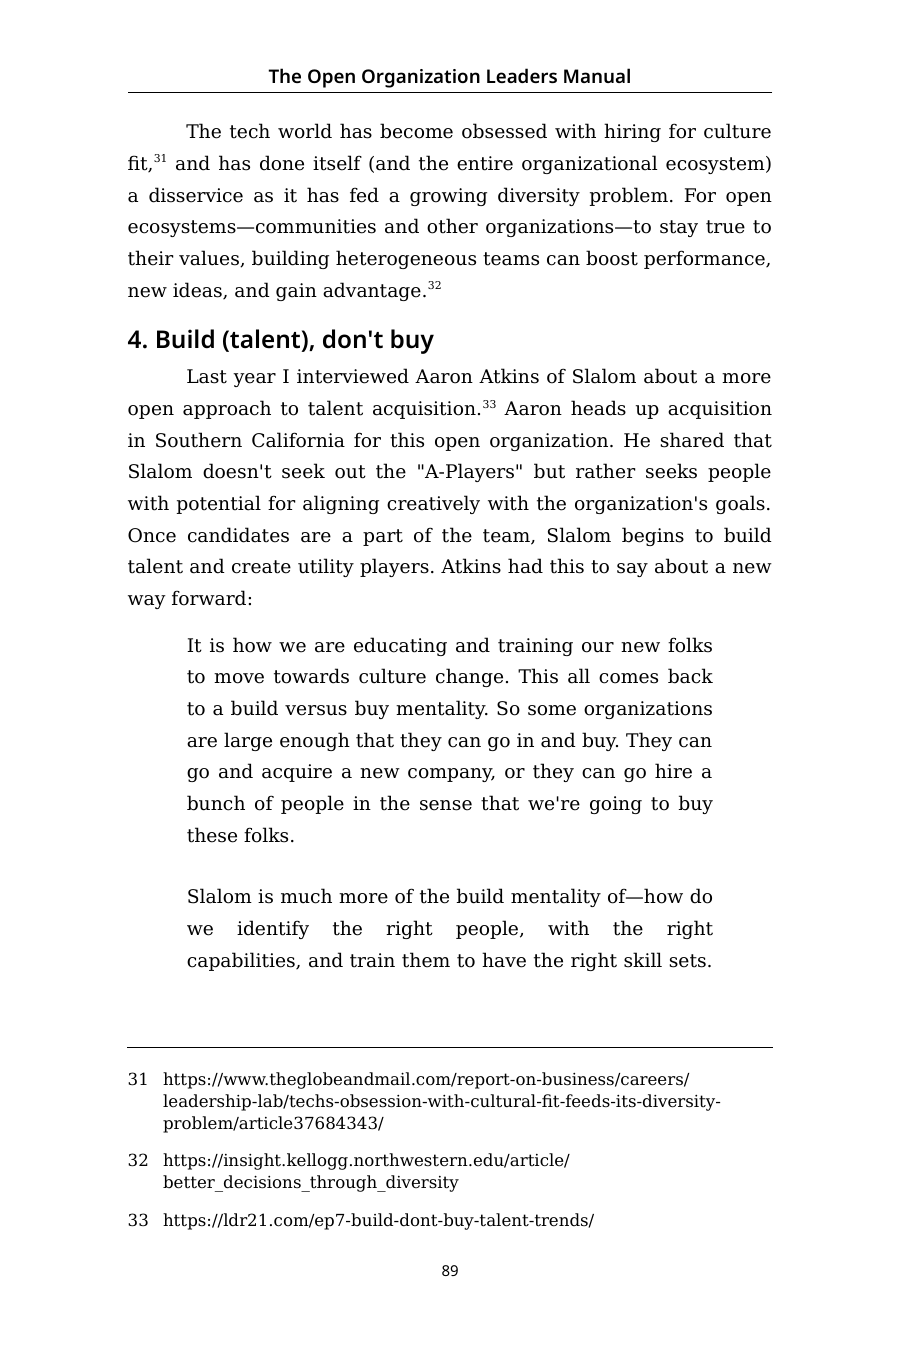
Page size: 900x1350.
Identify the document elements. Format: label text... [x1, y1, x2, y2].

text https://ldr21.com/ep7-build-dont-buy-talent-trends/ [127, 1211, 772, 1230]
subtitle 4. Build (talent), don't buy [127, 326, 772, 354]
text Last year I interviewed Aaron Atkins of Slalom about a more open approach to talent acquisition. Aaron heads up acquisition in Southern California for this open organization. He shared that Slalom doesn't seek out the "A-Players" but rather seeks people with potential for aligning creatively with the organization's goals. Once candidates are a part of the team, Slalom begins to build talent and create utility players. Atkins had this to say about a new way forward: [127, 367, 772, 610]
text https://insight.kellogg.northwestern.edu/article/better_decisions_through_diversity [127, 1151, 772, 1193]
text Slalom is much more of the build mentality of—how do we identify the right people, with the right capabilities, and train them to have the right skill sets. [187, 887, 713, 972]
text The tech world has become obsessed with hiring for culture fit, and has done itself (and the entire organizational ecosystem) a disservice as it has fed a growing diversity problem. For open ecosystems—communities and other organizations—to stay true to their values, building heterogeneous teams can boost performance, new ideas, and gain advantage. [127, 121, 772, 302]
text It is how we are educating and training our new folks to move towards culture change. This all comes back to a build versus buy mentality. So some organizations are large enough that they can go in and buy. They can go and acquire a new company, or they can go hire a bunch of people in the sense that we're going to buy these folks. [187, 635, 713, 847]
text https://www.theglobeandmail.com/report-on-business/careers/leadership-lab/techs-obsession-with-cultural-fit-feeds-its-diversity-problem/article37684343/ [127, 1070, 772, 1133]
